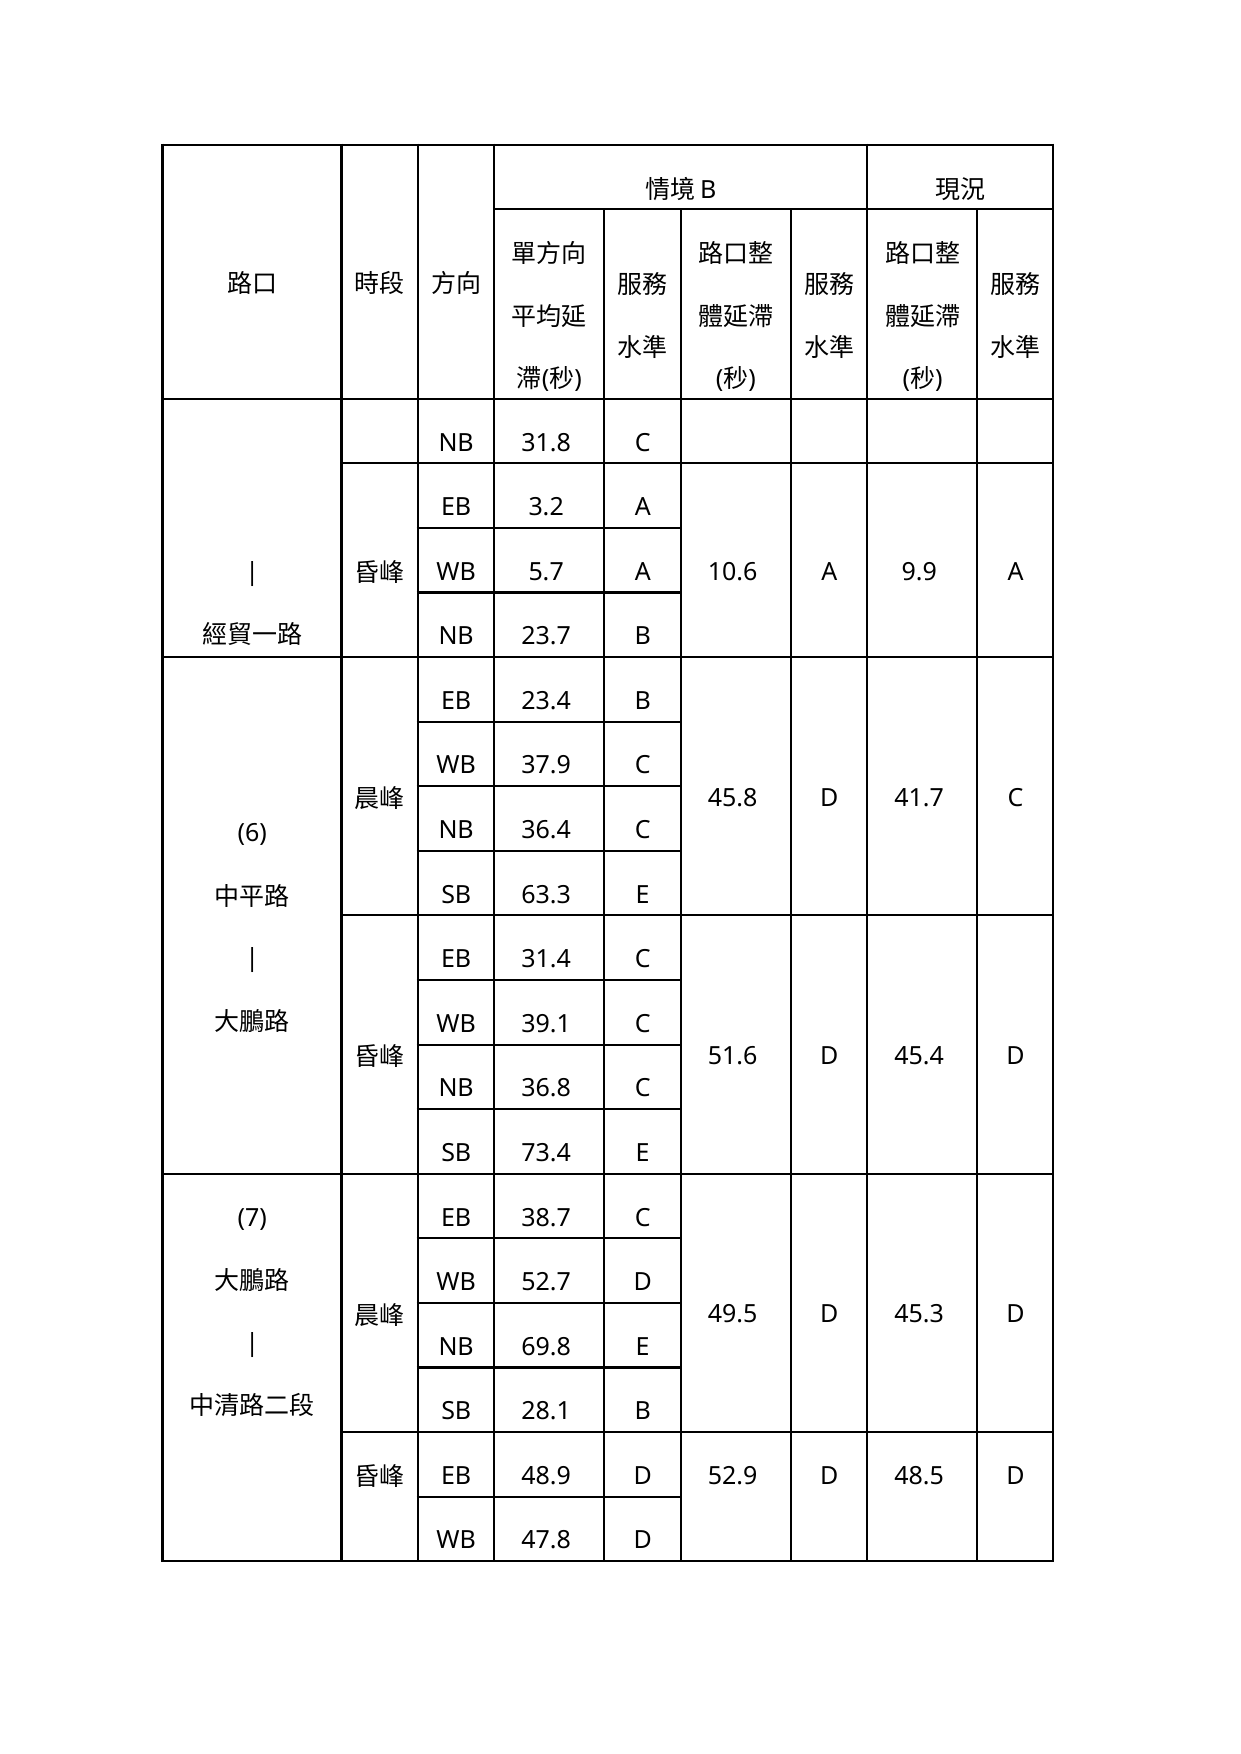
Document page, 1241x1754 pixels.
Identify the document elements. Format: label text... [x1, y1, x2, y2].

table_cell 52.7 [495, 1239, 603, 1302]
table_header 現況 [868, 146, 1052, 208]
table_cell 48.9 [495, 1433, 603, 1496]
table_cell C [605, 916, 680, 979]
table_cell 36.8 [495, 1046, 603, 1108]
table_cell D [978, 1433, 1052, 1560]
table_cell 31.4 [495, 916, 603, 979]
table_cell EB [419, 1433, 493, 1496]
table_cell 31.8 [495, 400, 603, 462]
table_cell 服務 水準 [978, 210, 1052, 398]
table_cell WB [419, 1498, 493, 1560]
table_cell C [605, 1175, 680, 1237]
table_cell D [792, 1175, 866, 1431]
table_cell E [605, 1110, 680, 1173]
table_cell B [605, 1369, 680, 1431]
table_cell 45.3 [868, 1175, 976, 1431]
table_cell 23.7 [495, 594, 603, 656]
table_cell A [605, 464, 680, 527]
table_cell D [605, 1239, 680, 1302]
table_cell EB [419, 916, 493, 979]
table_header 方向 [419, 146, 493, 398]
table_cell 37.9 [495, 723, 603, 785]
table_cell 63.3 [495, 852, 603, 914]
table_cell 41.7 [868, 658, 976, 914]
table_cell B [605, 658, 680, 721]
table_cell B [605, 594, 680, 656]
table_cell 39.1 [495, 981, 603, 1043]
table_cell 昏峰 [343, 464, 417, 656]
table_cell WB [419, 1239, 493, 1302]
table_cell D [792, 916, 866, 1173]
table_cell 昏峰 [343, 916, 417, 1173]
table_cell 晨峰 [343, 658, 417, 914]
table_cell D [978, 1175, 1052, 1431]
table_cell NB [419, 400, 493, 462]
table_cell D [978, 916, 1052, 1173]
table_cell 45.4 [868, 916, 976, 1173]
table_cell 單方向 平均延 滯(秒) [495, 210, 603, 398]
table_cell [868, 400, 976, 462]
table_cell 5.7 [495, 529, 603, 591]
table_header 路口 [164, 146, 340, 398]
table_cell EB [419, 658, 493, 721]
table_cell 48.5 [868, 1433, 976, 1560]
table_cell 服務 水準 [792, 210, 866, 398]
table_cell [792, 400, 866, 462]
table_cell A [792, 464, 866, 656]
table_cell NB [419, 787, 493, 850]
table_cell D [792, 658, 866, 914]
table_cell SB [419, 852, 493, 914]
table_cell 晨峰 [343, 1175, 417, 1431]
table_header 情境B [495, 146, 866, 208]
table_cell [978, 400, 1052, 462]
table_cell | 經貿一路 [164, 400, 340, 656]
table_cell NB [419, 1304, 493, 1366]
table_cell WB [419, 723, 493, 785]
table_cell C [978, 658, 1052, 914]
table_cell 路口整 體延滯 (秒) [868, 210, 976, 398]
table_cell 路口整 體延滯 (秒) [682, 210, 790, 398]
table_cell C [605, 400, 680, 462]
table_cell 38.7 [495, 1175, 603, 1237]
table_cell 45.8 [682, 658, 790, 914]
table_cell [343, 400, 417, 462]
table_cell C [605, 723, 680, 785]
table_cell D [605, 1433, 680, 1496]
table_cell C [605, 787, 680, 850]
table_cell 服務 水準 [605, 210, 680, 398]
table_cell A [978, 464, 1052, 656]
table_cell (6) 中平路 | 大鵬路 [164, 658, 340, 1173]
table_cell D [605, 1498, 680, 1560]
table_cell 47.8 [495, 1498, 603, 1560]
table_header 時段 [343, 146, 417, 398]
table_cell SB [419, 1369, 493, 1431]
table_cell (7) 大鵬路 | 中清路二段 [164, 1175, 340, 1560]
table_cell 28.1 [495, 1369, 603, 1431]
table_cell EB [419, 464, 493, 527]
table_cell 9.9 [868, 464, 976, 656]
table_cell A [605, 529, 680, 591]
table_cell [682, 400, 790, 462]
table_cell WB [419, 529, 493, 591]
table_cell 10.6 [682, 464, 790, 656]
table_cell 69.8 [495, 1304, 603, 1366]
table_cell 3.2 [495, 464, 603, 527]
table_cell NB [419, 1046, 493, 1108]
table_cell NB [419, 594, 493, 656]
table_cell EB [419, 1175, 493, 1237]
table_cell 73.4 [495, 1110, 603, 1173]
table_cell 49.5 [682, 1175, 790, 1431]
table_cell WB [419, 981, 493, 1043]
table_cell 51.6 [682, 916, 790, 1173]
table_cell D [792, 1433, 866, 1560]
table_cell SB [419, 1110, 493, 1173]
table_cell 23.4 [495, 658, 603, 721]
table_cell E [605, 852, 680, 914]
table_cell 昏峰 [343, 1433, 417, 1560]
table_cell 52.9 [682, 1433, 790, 1560]
table_cell C [605, 1046, 680, 1108]
table_cell C [605, 981, 680, 1043]
table_cell 36.4 [495, 787, 603, 850]
table_cell E [605, 1304, 680, 1366]
